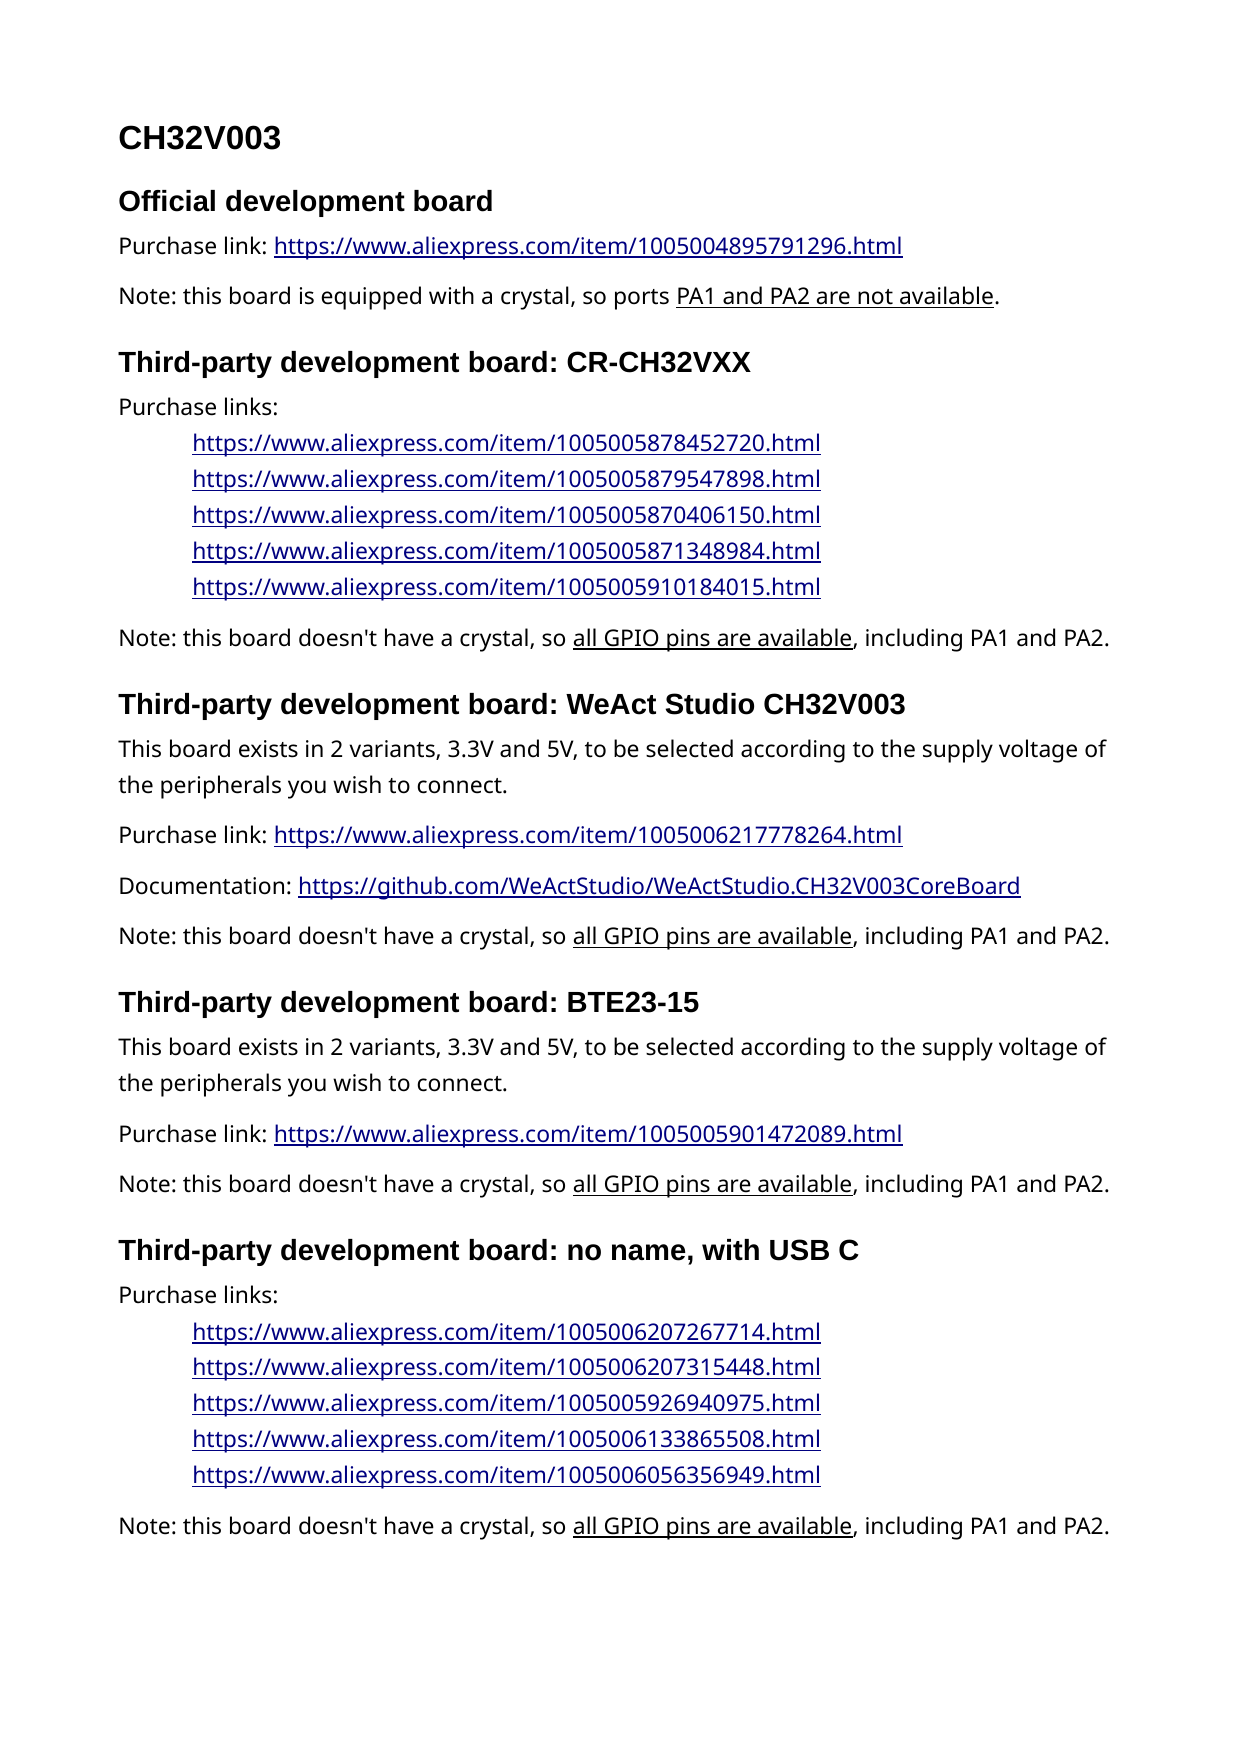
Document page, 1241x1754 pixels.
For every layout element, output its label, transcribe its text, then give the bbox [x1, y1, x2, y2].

text Note: this board doesn't have a crystal, so all GPIO pins are available, including PA1 and PA2. [118, 1510, 1122, 1541]
subtitle Third-party development board: no name, with USB C [118, 1233, 1122, 1267]
text https://www.aliexpress.com/item/1005005879547898.html [192, 463, 1122, 494]
text https://www.aliexpress.com/item/1005005910184015.html [192, 571, 1122, 602]
text Note: this board doesn't have a crystal, so all GPIO pins are available, including PA1 and PA2. [118, 622, 1122, 653]
text https://www.aliexpress.com/item/1005006207315448.html [192, 1351, 1122, 1383]
text Note: this board doesn't have a crystal, so all GPIO pins are available, including PA1 and PA2. [118, 920, 1122, 951]
subtitle Third-party development board: WeAct Studio CH32V003 [118, 687, 1122, 720]
text Purchase link: https://www.aliexpress.com/item/1005006217778264.html [118, 819, 1122, 850]
text Purchase links: [118, 1279, 1122, 1311]
text Purchase link: https://www.aliexpress.com/item/1005005901472089.html [118, 1118, 1122, 1149]
text This board exists in 2 variants, 3.3V and 5V, to be selected according to the supply voltage of the peripherals you wish to connect. [118, 1031, 1122, 1098]
text https://www.aliexpress.com/item/1005005926940975.html [192, 1387, 1122, 1418]
text Purchase link: https://www.aliexpress.com/item/1005004895791296.html [118, 230, 1122, 261]
subtitle Official development board [118, 184, 1122, 217]
subtitle Third-party development board: CR-CH32VXX [118, 345, 1122, 379]
text https://www.aliexpress.com/item/1005006133865508.html [192, 1423, 1122, 1454]
text This board exists in 2 variants, 3.3V and 5V, to be selected according to the supply voltage of the peripherals you wish to connect. [118, 733, 1122, 800]
text https://www.aliexpress.com/item/1005006207267714.html [192, 1315, 1122, 1347]
subtitle Third-party development board: BTE23-15 [118, 985, 1122, 1019]
text https://www.aliexpress.com/item/1005006056356949.html [192, 1459, 1122, 1490]
text Purchase links: [118, 391, 1122, 423]
text Documentation: https://github.com/WeActStudio/WeActStudio.CH32V003CoreBoard [118, 870, 1122, 901]
subtitle CH32V003 [118, 118, 1122, 157]
text https://www.aliexpress.com/item/1005005871348984.html [192, 535, 1122, 566]
text https://www.aliexpress.com/item/1005005878452720.html [192, 427, 1122, 458]
text https://www.aliexpress.com/item/1005005870406150.html [192, 499, 1122, 530]
text Note: this board doesn't have a crystal, so all GPIO pins are available, including PA1 and PA2. [118, 1168, 1122, 1199]
text Note: this board is equipped with a crystal, so ports PA1 and PA2 are not available. [118, 280, 1122, 311]
